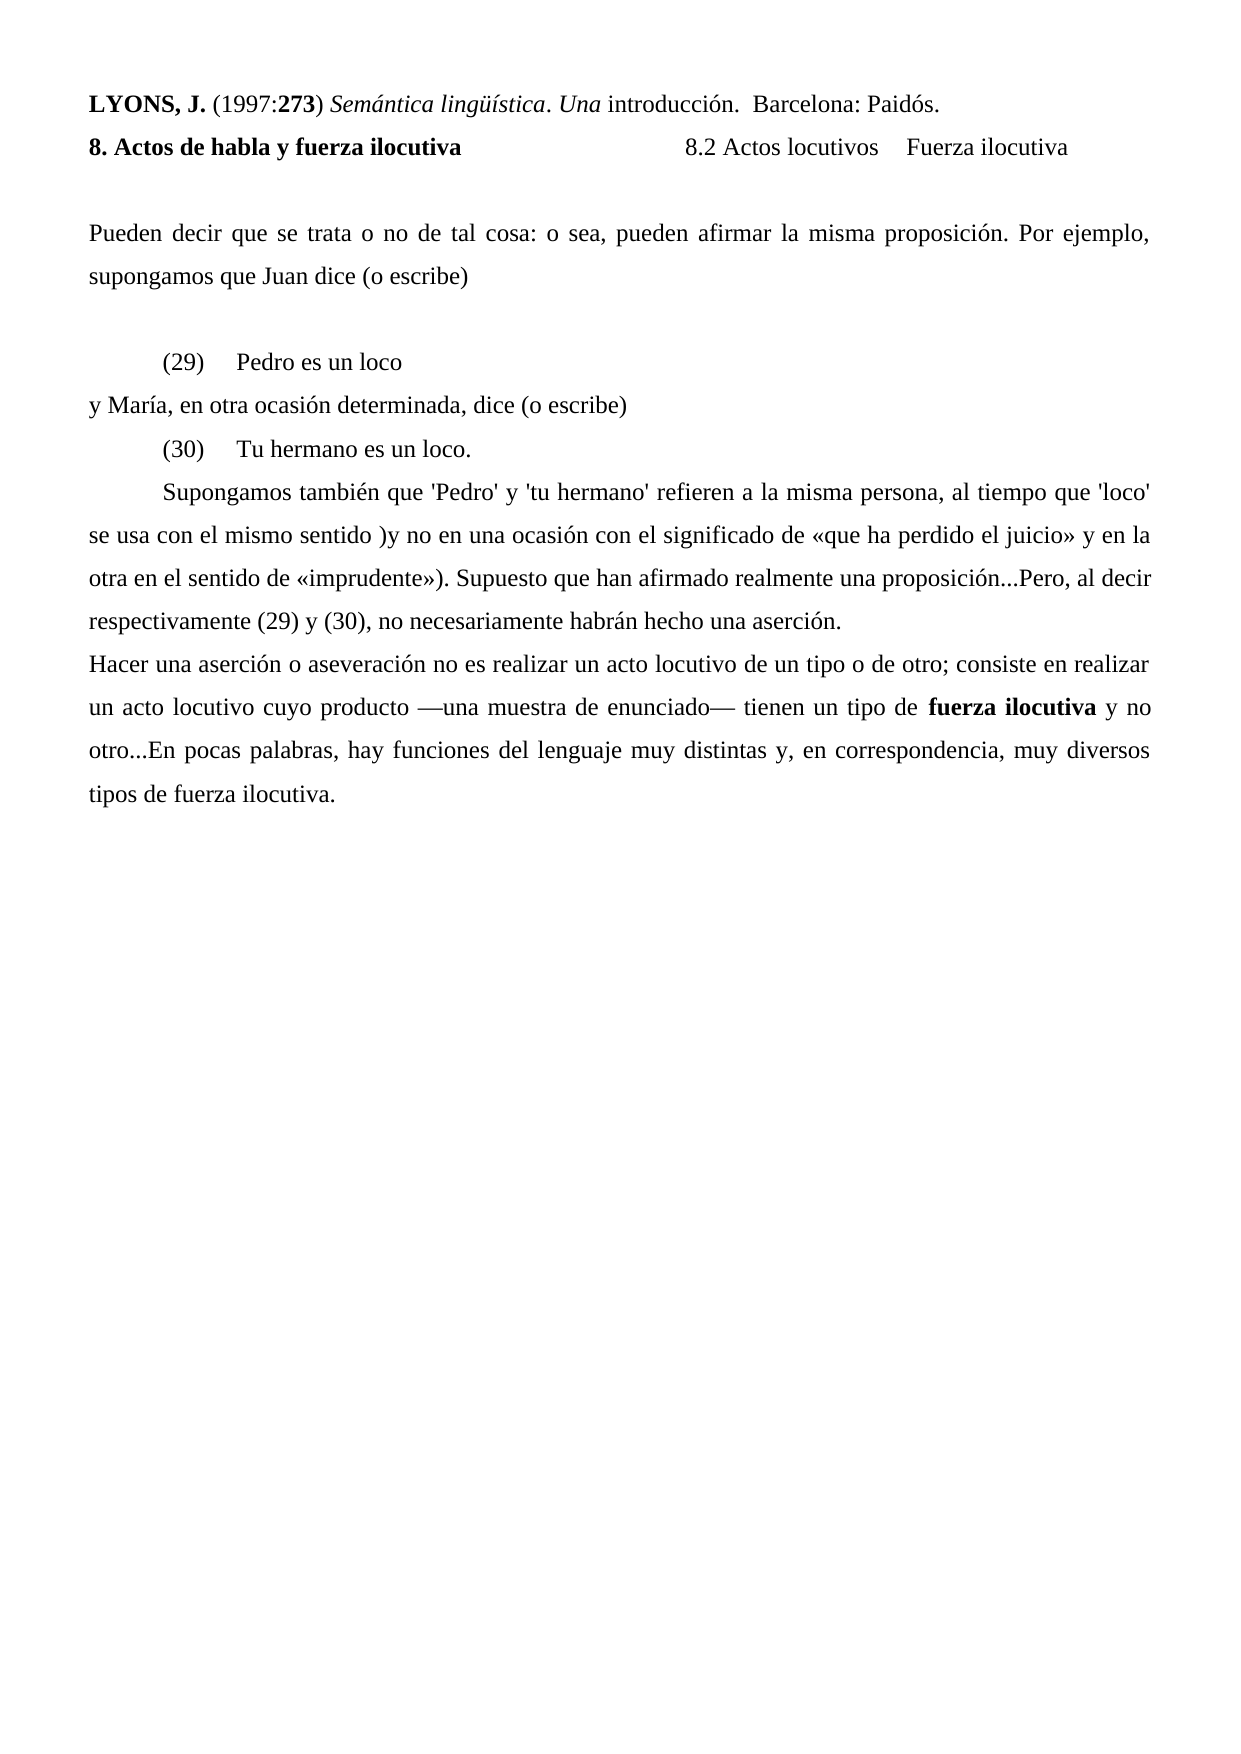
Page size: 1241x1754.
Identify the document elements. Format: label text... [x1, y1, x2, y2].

text LYONS, J. (1997:273) Semántica lingüística. Una introducción. Barcelona: Paidós. [89, 89, 1152, 117]
text Hacer una aserción o aseveración no es realizar un acto locutivo de un tipo o de otro; consiste en realizar un acto locutivo cuyo producto —una muestra de enunciado— tienen un tipo de fuerza ilocutiva y no otro...En pocas palabras, hay funciones del lenguaje muy distintas y, en correspondencia, muy diversos tipos de fuerza ilocutiva. [89, 649, 1152, 807]
text Pueden decir que se trata o no de tal cosa: o sea, pueden afirmar la misma proposición. Por ejemplo, supongamos que Juan dice (o escribe) [89, 218, 1152, 290]
text 8. Actos de habla y fuerza ilocutiva 8.2 Actos locutivos Fuerza ilocutiva [89, 132, 1152, 161]
text y María, en otra ocasión determinada, dice (o escribe) [89, 391, 1152, 419]
text (30) Tu hermano es un loco. [89, 434, 1152, 462]
text (29) Pedro es un loco [89, 347, 1152, 376]
text Supongamos también que 'Pedro' y 'tu hermano' refieren a la misma persona, al tiempo que 'loco' se usa con el mismo sentido )y no en una ocasión con el significado de «que ha perdido el juicio» y en la otra en el sentido de «imprudente»). Supuesto que han afirmado realmente una proposición...Pero, al decir respectivamente (29) y (30), no necesariamente habrán hecho una aserción. [89, 477, 1152, 635]
